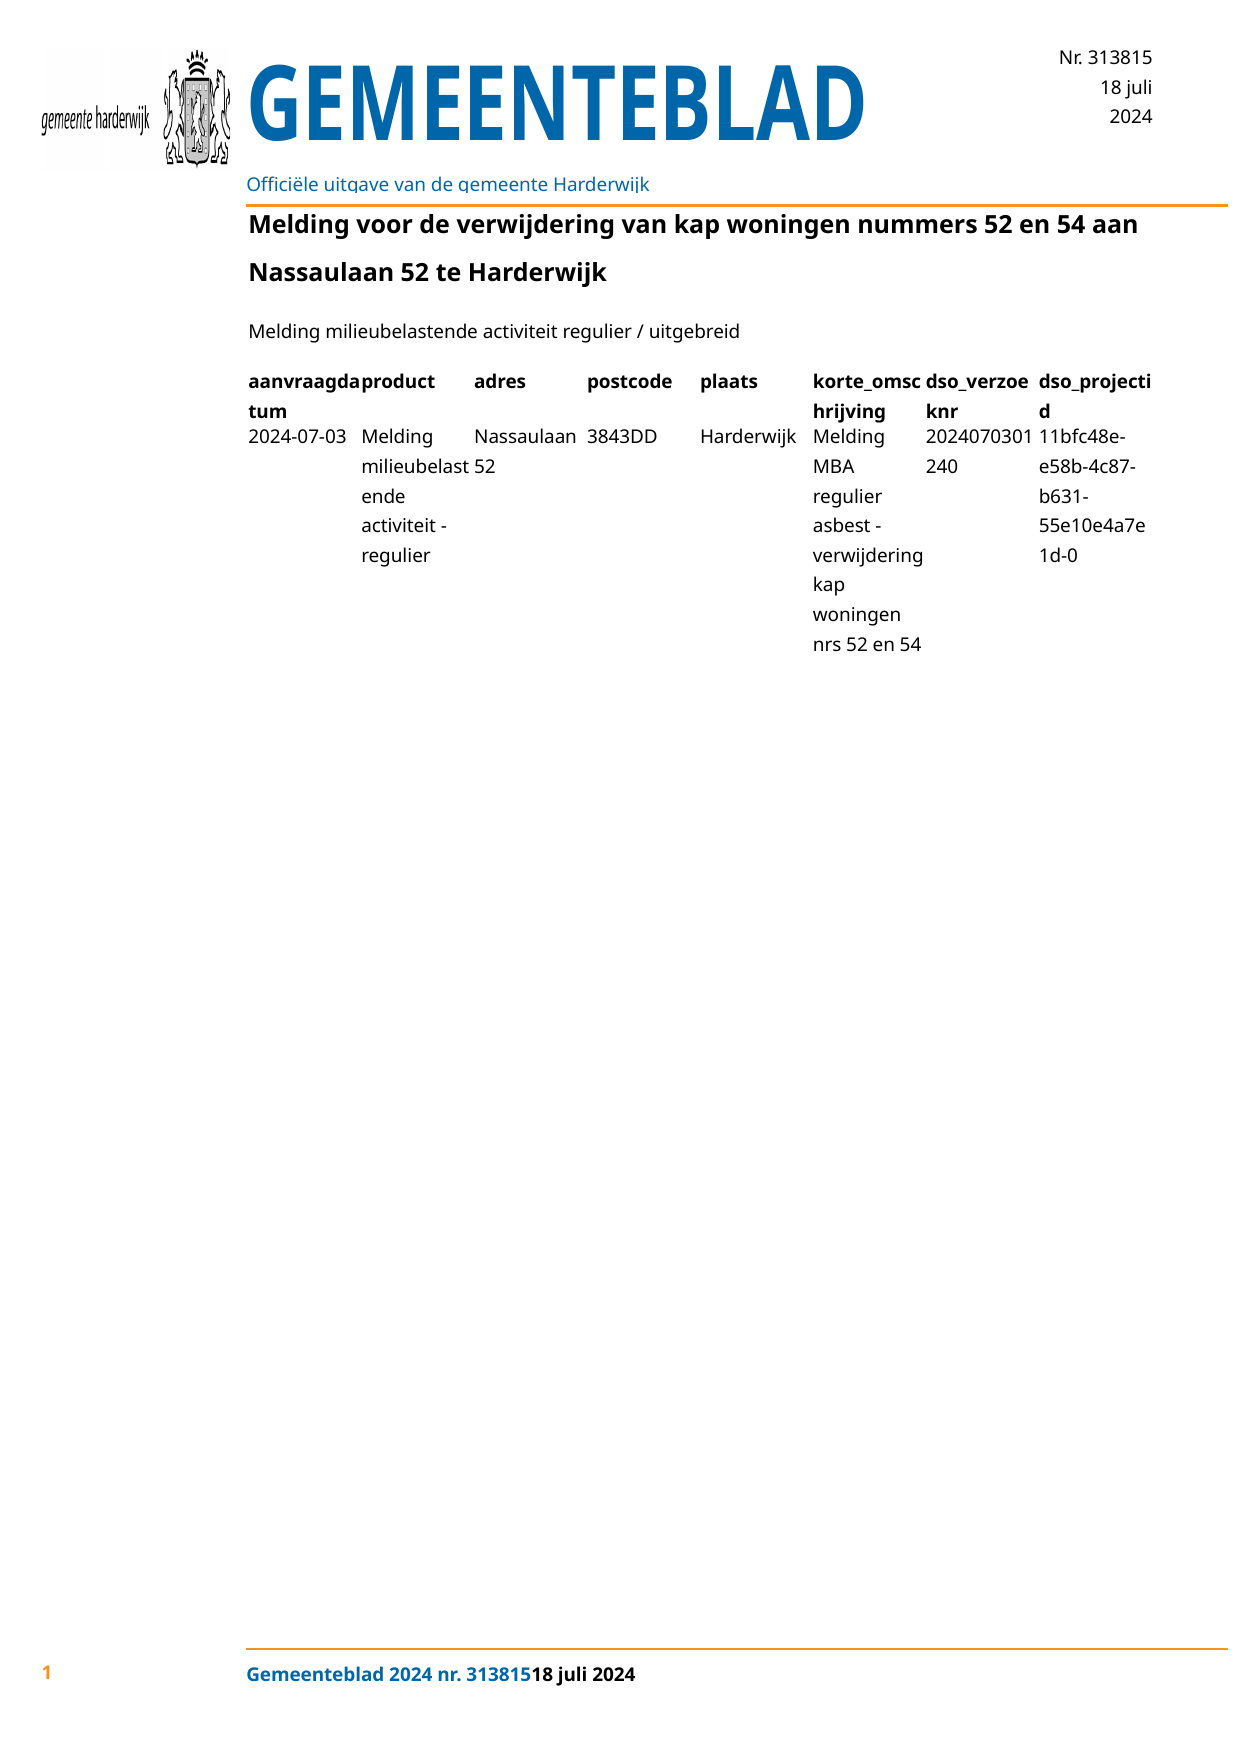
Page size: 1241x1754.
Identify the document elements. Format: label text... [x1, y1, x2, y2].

table_cell 11bfc48e-e58b-4c87-b631-55e10e4a7e1d-0 [1039, 424, 1152, 657]
table_cell Melding milieubelastende activiteit - regulier [361, 424, 474, 657]
table_cell 2024-07-03 [248, 424, 361, 657]
table_header aanvraagdatum [248, 369, 361, 424]
text Melding voor de verwijdering van kap woningen nummers 52 en 54 aan Nassaulaan 52 te Harderwijk [248, 207, 1152, 288]
table_cell Harderwijk [700, 424, 813, 657]
text Melding milieubelastende activiteit regulier / uitgebreid [248, 318, 1152, 344]
table_header dso_projectid [1039, 369, 1152, 424]
table_cell Melding MBA regulier asbest - verwijdering kap woningen nrs 52 en 54 [813, 424, 926, 657]
table_cell 2024070301240 [926, 424, 1038, 657]
table_header postcode [587, 369, 700, 424]
table_header plaats [700, 369, 813, 424]
table_header adres [474, 369, 587, 424]
table_header dso_verzoeknr [926, 369, 1038, 424]
picture [41, 47, 231, 172]
table_cell Nassaulaan 52 [474, 424, 587, 657]
table_header korte_omschrijving [813, 369, 926, 424]
table_header product [361, 369, 474, 424]
table_cell 3843DD [587, 424, 700, 657]
